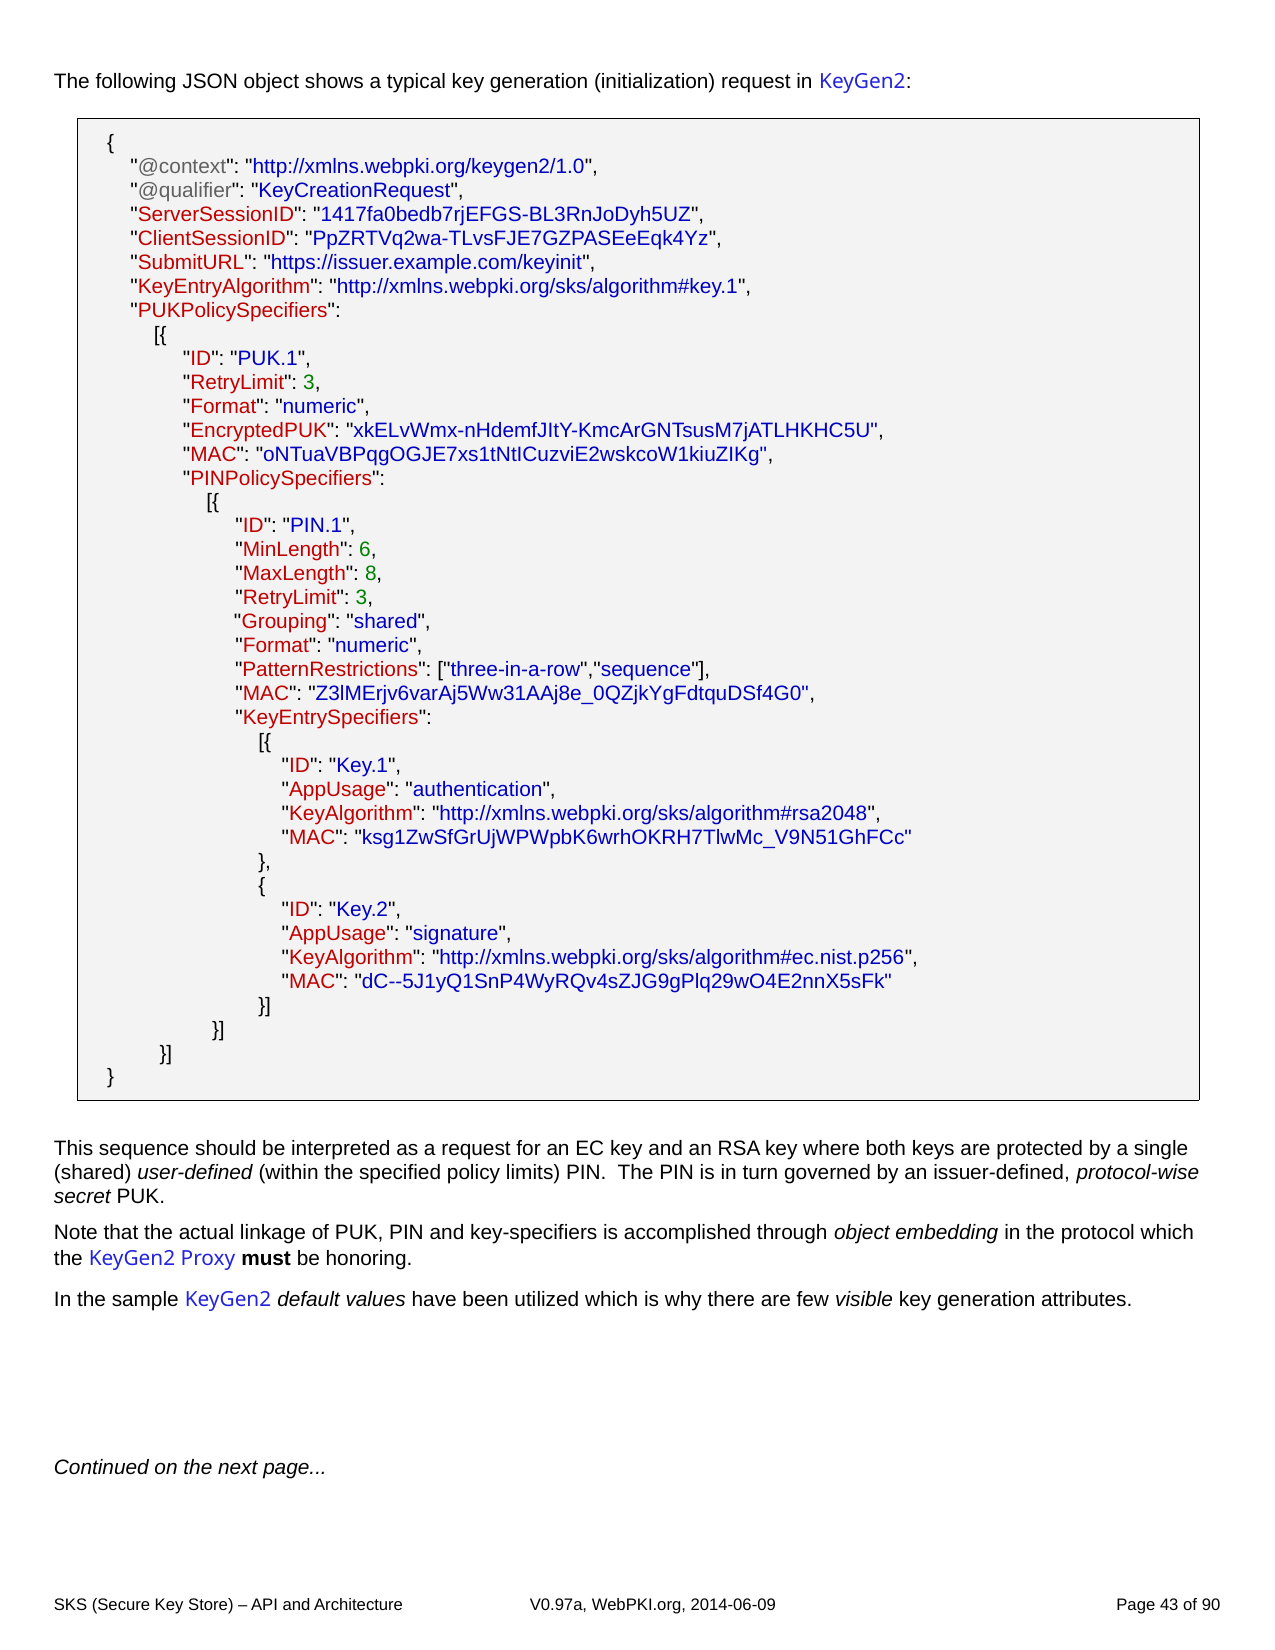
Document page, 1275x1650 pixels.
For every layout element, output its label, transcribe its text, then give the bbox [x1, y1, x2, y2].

text In the sample KeyGen2 default values have been utilized which is why there are few visible key generation attributes. [54, 1284, 1221, 1312]
text The following JSON object shows a typical key generation (initialization) request in KeyGen2: [54, 66, 1221, 118]
text This sequence should be interpreted as a request for an EC key and an RSA key where both keys are protected by a single (shared) user-defined (within the specified policy limits) PIN. The PIN is in turn governed by an issuer-defined, protocol-wise secret PUK. [54, 1136, 1221, 1208]
text Continued on the next page... [54, 1431, 1221, 1479]
table_header { "@context": "http://xmlns.webpki.org/keygen2/1.0", "@qualifier": "KeyCreationRequest", "ServerSessionID": "1417fa0bedb7rjEFGS-BL3RnJoDyh5UZ", "ClientSessionID": "PpZRTVq2wa-TLvsFJE7GZPASEeEqk4Yz", "SubmitURL": "https://issuer.example.com/keyinit", "KeyEntryAlgorithm": "http://xmlns.webpki.org/sks/algorithm#key.1", "PUKPolicySpecifiers": [{ "ID": "PUK.1", "RetryLimit": 3, "Format": "numeric", "EncryptedPUK": "xkELvWmx-nHdemfJItY-KmcArGNTsusM7jATLHKHC5U", "MAC": "oNTuaVBPqgOGJE7xs1tNtICuzviE2wskcoW1kiuZIKg", "PINPolicySpecifiers": [{ "ID": "PIN.1", "MinLength": 6, "MaxLength": 8, "RetryLimit": 3, "Grouping": "shared", "Format": "numeric", "PatternRestrictions": ["three-in-a-row","sequence"], "MAC": "Z3lMErjv6varAj5Ww31AAj8e_0QZjkYgFdtquDSf4G0", "KeyEntrySpecifiers": [{ "ID": "Key.1", "AppUsage": "authentication", "KeyAlgorithm": "http://xmlns.webpki.org/sks/algorithm#rsa2048", "MAC": "ksg1ZwSfGrUjWPWpbK6wrhOKRH7TlwMc_V9N51GhFCc" }, { "ID": "Key.2", "AppUsage": "signature", "KeyAlgorithm": "http://xmlns.webpki.org/sks/algorithm#ec.nist.p256", "MAC": "dC--5J1yQ1SnP4WyRQv4sZJG9gPlq29wO4E2nnX5sFk" }] }] }] } [78, 119, 1199, 1100]
text Note that the actual linkage of PUK, PIN and key-specifiers is accomplished through object embedding in the protocol which the KeyGen2 Proxy must be honoring. [54, 1219, 1221, 1272]
